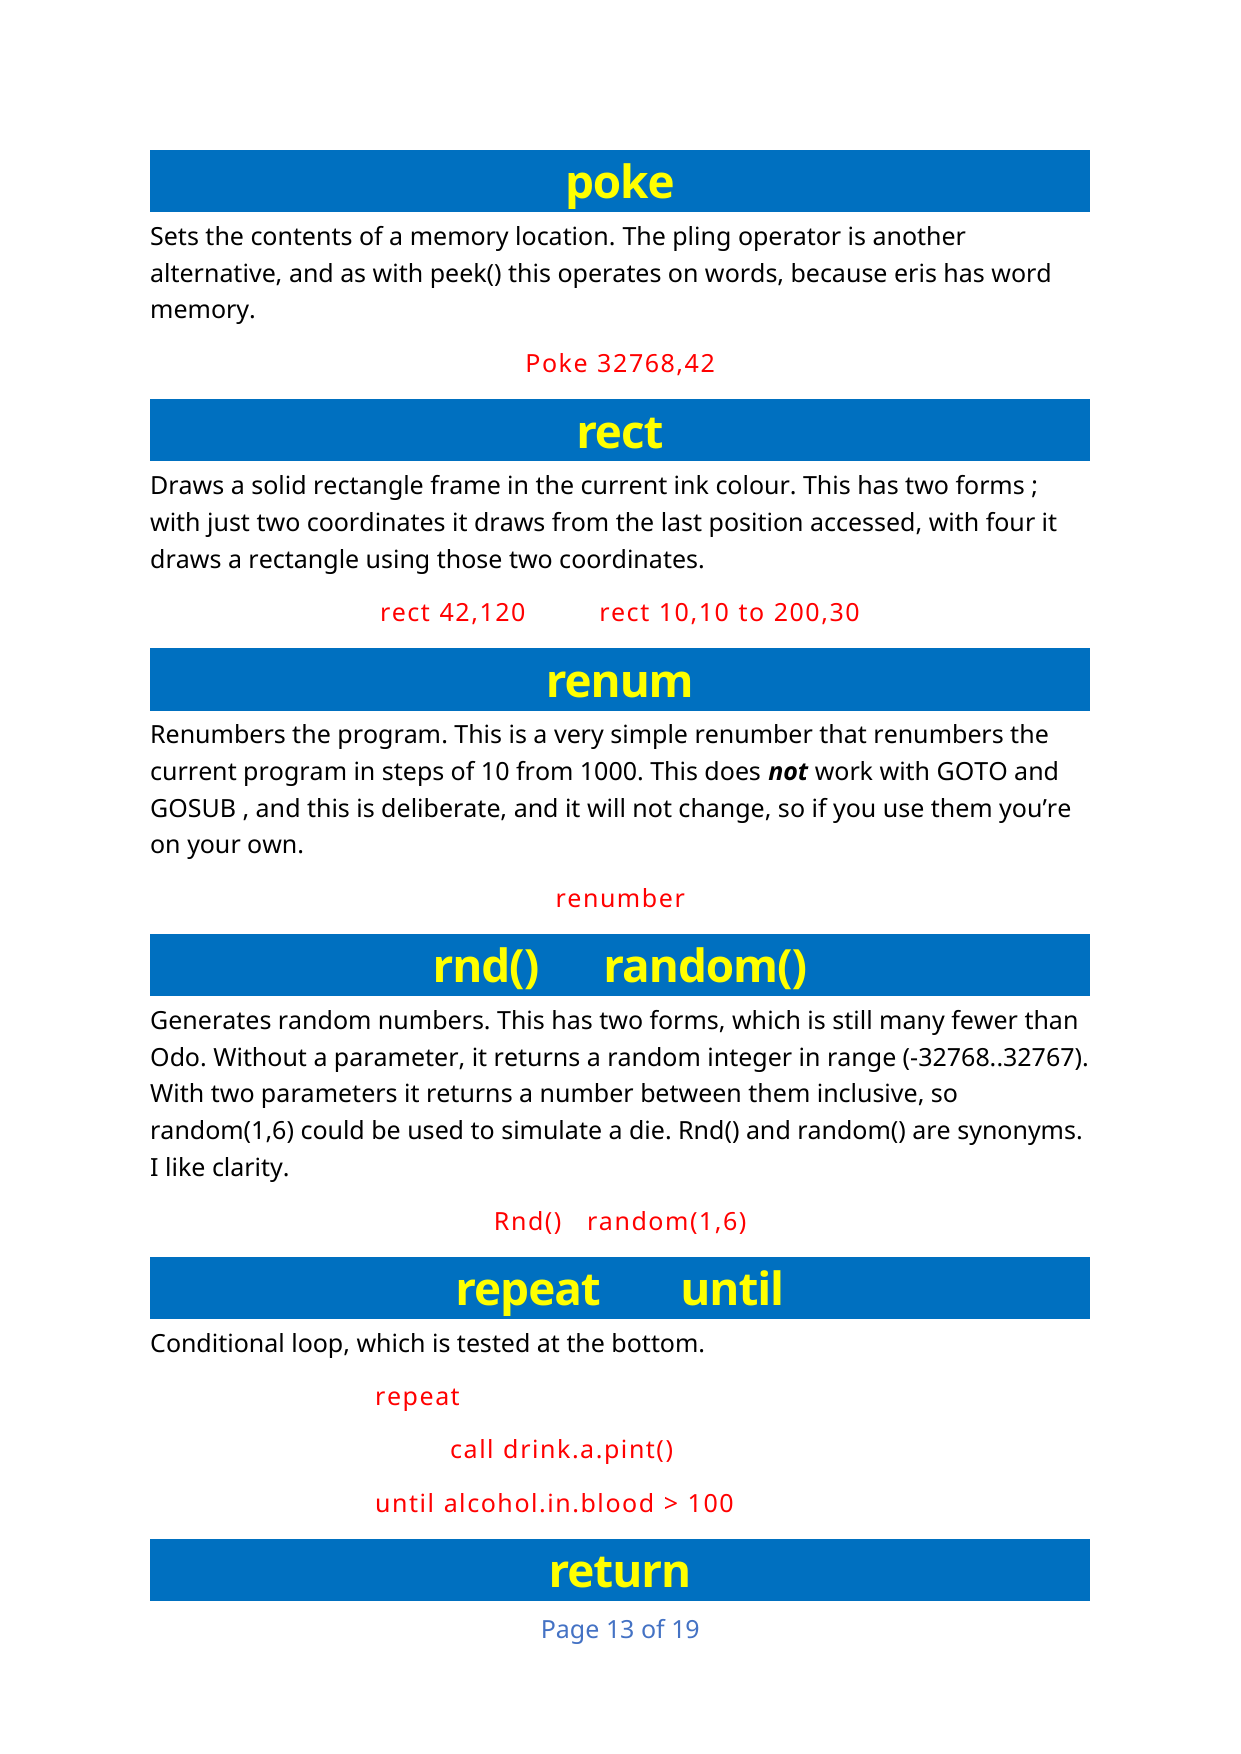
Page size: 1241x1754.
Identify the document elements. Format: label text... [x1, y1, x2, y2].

subtitle repeat [375, 1379, 1090, 1413]
subtitle renumber [150, 881, 1090, 914]
text Draws a solid rectangle frame in the current ink colour. This has two forms ; with just two coordinates it draws from the last position accessed, with four it draws a rectangle using those two coordinates. [150, 468, 1090, 575]
title renum [150, 648, 1090, 711]
text Generates random numbers. This has two forms, which is still many fewer than Odo. Without a parameter, it returns a random integer in range (-32768..32767). With two parameters it returns a number between them inclusive, so random(1,6) could be used to simulate a die. Rnd() and random() are synonyms. I like clarity. [150, 1003, 1090, 1184]
title poke [150, 150, 1090, 212]
subtitle until alcohol.in.blood > 100 [375, 1486, 1090, 1519]
title rnd() random() [150, 934, 1090, 996]
text Renumbers the program. This is a very simple renumber that renumbers the current program in steps of 10 from 1000. This does not work with GOTO and GOSUB , and this is deliberate, and it will not change, so if you use them you’re on your own. [150, 717, 1090, 861]
text Sets the contents of a memory location. The pling operator is another alternative, and as with peek() this operates on words, because eris has word memory. [150, 219, 1090, 326]
subtitle Rnd() random(1,6) [150, 1203, 1090, 1237]
subtitle call drink.a.pint() [450, 1432, 1090, 1466]
subtitle rect 42,120 rect 10,10 to 200,30 [150, 595, 1090, 629]
title return [150, 1539, 1090, 1601]
title repeat until [150, 1257, 1090, 1319]
title rect [150, 399, 1090, 461]
subtitle Poke 32768,42 [150, 346, 1090, 380]
text Conditional loop, which is tested at the bottom. [150, 1325, 1090, 1359]
